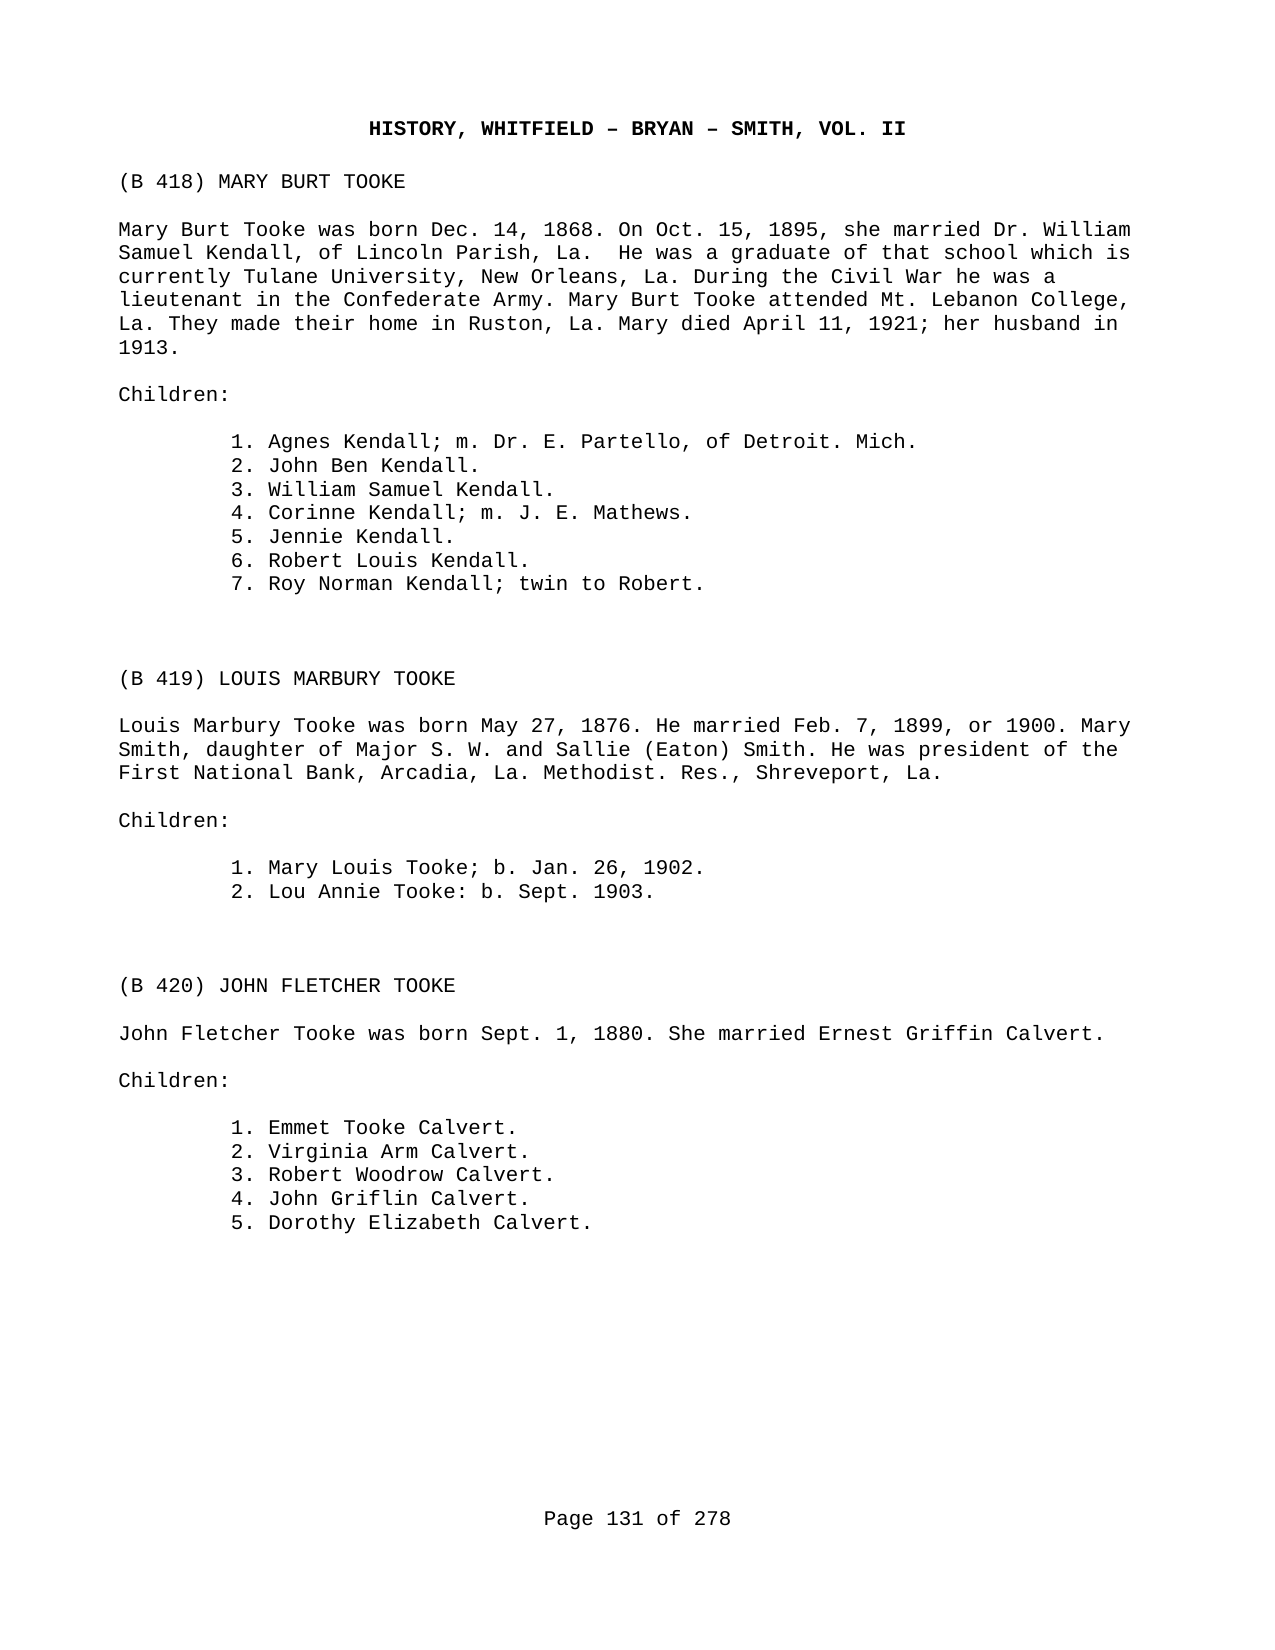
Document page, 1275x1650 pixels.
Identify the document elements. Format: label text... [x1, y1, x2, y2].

text Children: [118, 1070, 1157, 1093]
text 2. Lou Annie Tooke: b. Sept. 1903. [118, 881, 1157, 904]
text 1. Emmet Tooke Calvert. [118, 1117, 1157, 1141]
text (B 420) JOHN FLETCHER TOOKE [118, 975, 1157, 999]
text 5. Jennie Kendall. [118, 526, 1157, 549]
text John Fletcher Tooke was born Sept. 1, 1880. She married Ernest Griffin Calvert. [118, 1022, 1157, 1046]
text 1. Mary Louis Tooke; b. Jan. 26, 1902. [118, 857, 1157, 881]
text Children: [118, 384, 1157, 408]
text 4. John Griflin Calvert. [118, 1188, 1157, 1212]
text Louis Marbury Tooke was born May 27, 1876. He married Feb. 7, 1899, or 1900. Mary Smith, daughter of Major S. W. and Sallie (Eaton) Smith. He was president of the First National Bank, Arcadia, La. Methodist. Res., Shreveport, La. [118, 715, 1157, 786]
text Mary Burt Tooke was born Dec. 14, 1868. On Oct. 15, 1895, she married Dr. William Samuel Kendall, of Lincoln Parish, La. He was a graduate of that school which is currently Tulane University, New Orleans, La. During the Civil War he was a lieutenant in the Confederate Army. Mary Burt Tooke attended Mt. Lebanon College, La. They made their home in Ruston, La. Mary died April 11, 1921; her husband in 1913. [118, 218, 1157, 360]
text 7. Roy Norman Kendall; twin to Robert. [118, 573, 1157, 597]
text (B 418) MARY BURT TOOKE [118, 171, 1157, 195]
text 2. Virginia Arm Calvert. [118, 1141, 1157, 1164]
text 2. John Ben Kendall. [118, 455, 1157, 479]
text 1. Agnes Kendall; m. Dr. E. Partello, of Detroit. Mich. [118, 431, 1157, 455]
text 6. Robert Louis Kendall. [118, 549, 1157, 573]
text Children: [118, 810, 1157, 833]
text 3. Robert Woodrow Calvert. [118, 1164, 1157, 1188]
text 5. Dorothy Elizabeth Calvert. [118, 1212, 1157, 1235]
text 4. Corinne Kendall; m. J. E. Mathews. [118, 502, 1157, 526]
text 3. William Samuel Kendall. [118, 479, 1157, 502]
text (B 419) LOUIS MARBURY TOOKE [118, 668, 1157, 691]
